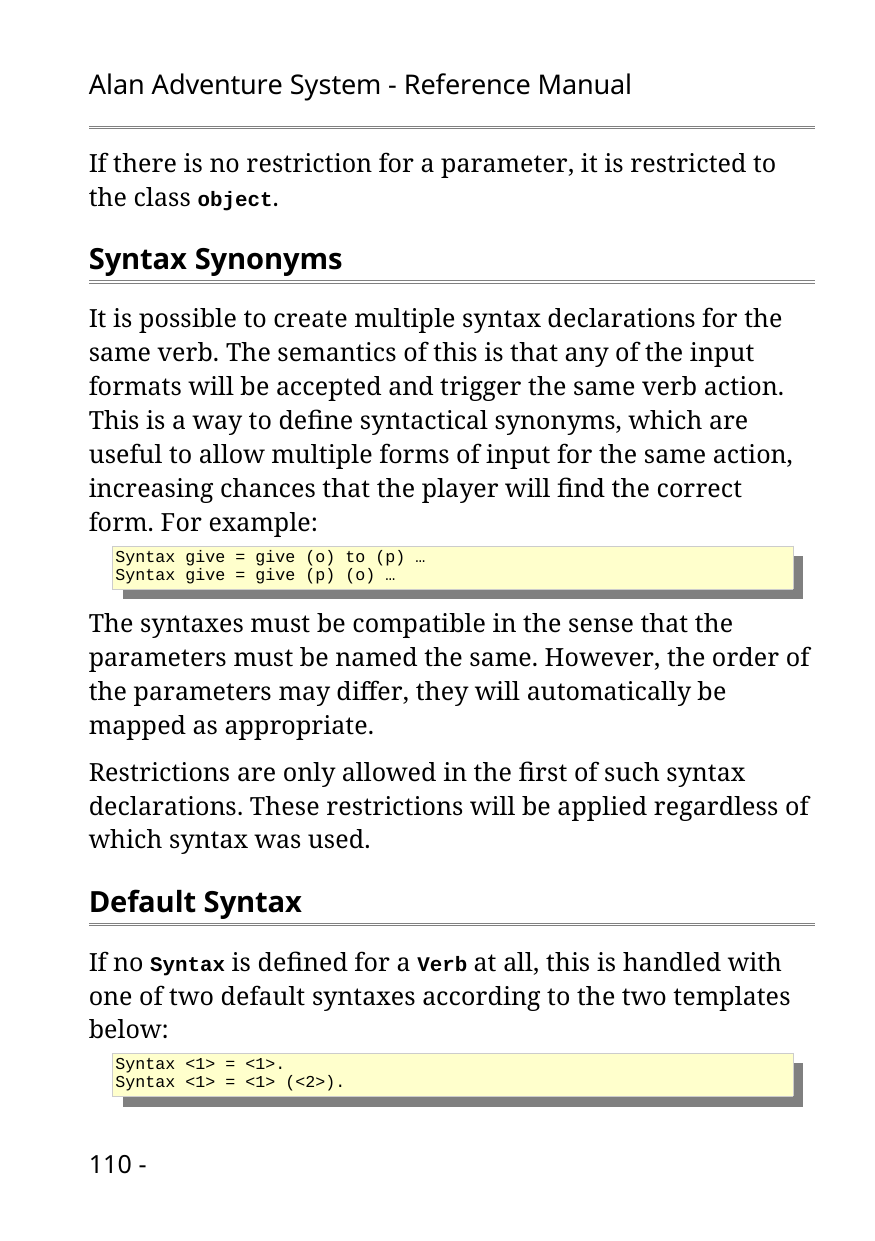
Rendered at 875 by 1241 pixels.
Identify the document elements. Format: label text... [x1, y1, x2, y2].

subtitle Syntax Synonyms [88, 239, 815, 283]
text If there is no restriction for a parameter, it is restricted to the class object. [88, 146, 815, 213]
subtitle Default Syntax [88, 882, 815, 926]
text Restrictions are only allowed in the first of such syntax declarations. These restrictions will be applied regardless of which syntax was used. [88, 754, 815, 856]
text Syntax <1> = <1>. [113, 1054, 793, 1071]
text The syntaxes must be compatible in the sense that the parameters must be named the same. However, the order of the parameters may differ, they will automatically be mapped as appropriate. [88, 606, 815, 742]
text If no Syntax is defined for a Verb at all, this is handled with one of two default syntaxes according to the two templates below: [88, 944, 815, 1046]
text It is possible to create multiple syntax declarations for the same verb. The semantics of this is that any of the input formats will be accepted and trigger the same verb action. This is a way to define syntactical synonyms, which are useful to allow multiple forms of input for the same action, increasing chances that the player will find the correct form. For example: [88, 301, 815, 539]
text Syntax give = give (o) to (p) … Syntax give = give (p) (o) … [113, 547, 793, 589]
text Syntax <1> = <1> (<2>). [113, 1071, 793, 1096]
